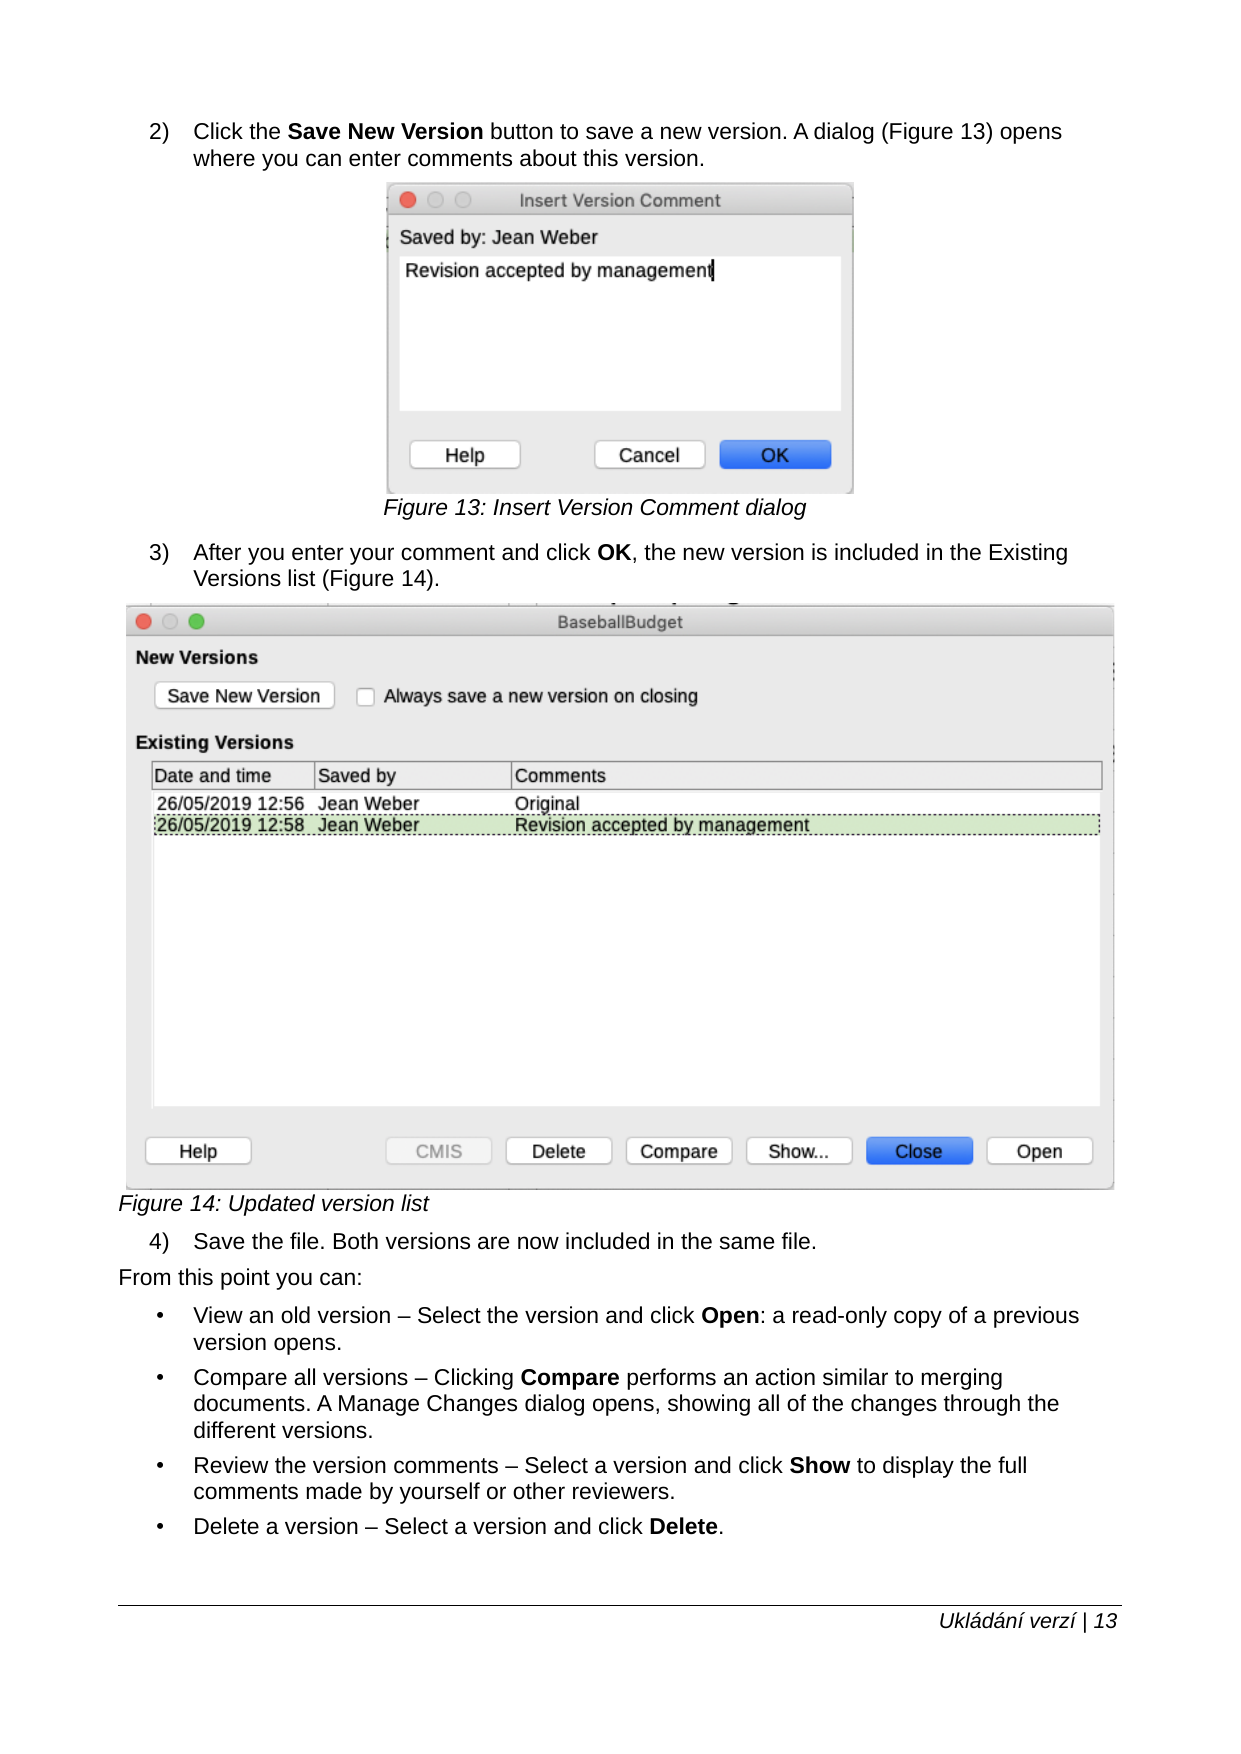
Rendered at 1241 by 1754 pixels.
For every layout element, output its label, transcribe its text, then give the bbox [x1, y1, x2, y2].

list After you enter your comment and click OK, the new version is included in the Existing Versions list (Figure 14). [169, 539, 1122, 592]
list Delete a version – Select a version and click Delete. [156, 1513, 1122, 1540]
list Review the version comments – Select a version and click Show to display the full comments made by yourself or other reviewers. [156, 1452, 1122, 1504]
list Click the Save New Version button to save a new version. A dialog (Figure 13) opens where you can enter comments about this version. [169, 118, 1122, 171]
text Figure 14: Updated version list [118, 1190, 1122, 1216]
list Compare all versions – Clicking Compare performs an action similar to merging documents. A Manage Changes dialog opens, showing all of the changes through the different versions. [156, 1364, 1122, 1443]
picture [126, 603, 1115, 1190]
text Figure 13: Insert Version Comment dialog [383, 494, 857, 520]
list From this point you can: [118, 1263, 1122, 1290]
list View an old version – Select the version and click Open: a read-only copy of a previous version opens. [156, 1302, 1122, 1355]
picture [386, 182, 854, 494]
list Save the file. Both versions are now included in the same file. [169, 1228, 1122, 1254]
